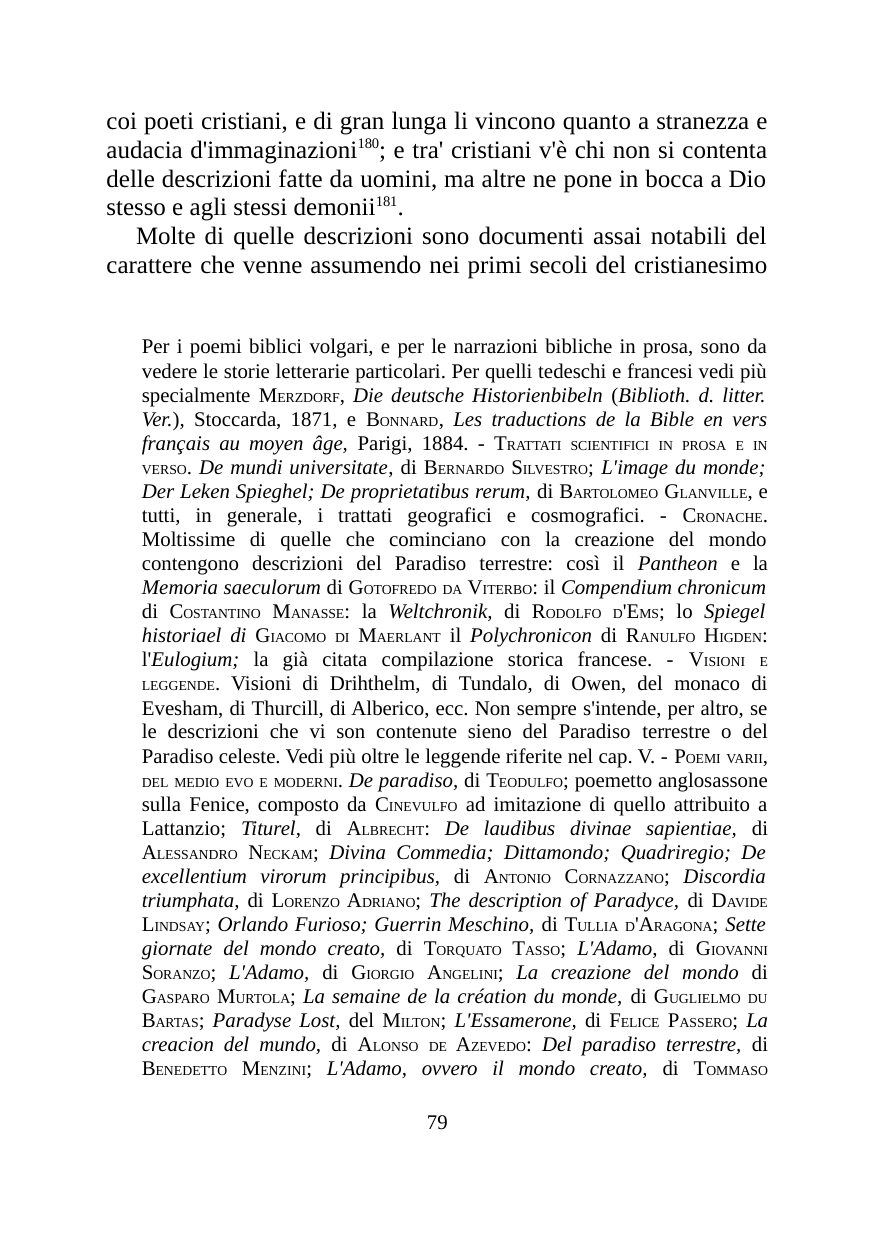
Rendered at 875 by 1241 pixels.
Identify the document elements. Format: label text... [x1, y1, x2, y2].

text coi poeti cristiani, e di gran lunga li vincono quanto a stranezza e audacia d'immaginazioni; e tra' cristiani v'è chi non si contenta delle descrizioni fatte da uomini, ma altre ne pone in bocca a Dio stesso e agli stessi demonii. [106, 106, 768, 221]
text Per i poemi biblici volgari, e per le narrazioni bibliche in prosa, sono da vedere le storie letterarie particolari. Per quelli tedeschi e francesi vedi più specialmente Merzdorf, Die deutsche Historienbibeln (Biblioth. d. litter. Ver.), Stoccarda, 1871, e Bonnard, Les traductions de la Bible en vers français au moyen âge, Parigi, 1884. - Trattati scientifici in prosa e in verso. De mundi universitate, di Bernardo Silvestro; L'image du monde; Der Leken Spieghel; De proprietatibus rerum, di Bartolomeo Glanville, e tutti, in generale, i trattati geografici e cosmografici. - Cronache. Moltissime di quelle che cominciano con la creazione del mondo contengono descrizioni del Paradiso terrestre: così il Pantheon e la Memoria saeculorum di Gotofredo da Viterbo: il Compendium chronicum di Costantino Manasse: la Weltchronik, di Rodolfo d'Ems; lo Spiegel historiael di Giacomo di Maerlant il Polychronicon di Ranulfo Higden: l'Eulogium; la già citata compilazione storica francese. - Visioni e leggende. Visioni di Drihthelm, di Tundalo, di Owen, del monaco di Evesham, di Thurcill, di Alberico, ecc. Non sempre s'intende, per altro, se le descrizioni che vi son contenute sieno del Paradiso terrestre o del Paradiso celeste. Vedi più oltre le leggende riferite nel cap. V. - Poemi varii, del medio evo e moderni. De paradiso, di Teodulfo; poemetto anglosassone sulla Fenice, composto da Cinevulfo ad imitazione di quello attribuito a Lattanzio; Titurel, di Albrecht: De laudibus divinae sapientiae, di Alessandro Neckam; Divina Commedia; Dittamondo; Quadriregio; De excellentium virorum principibus, di Antonio Cornazzano; Discordia triumphata, di Lorenzo Adriano; The description of Paradyce, di Davide Lindsay; Orlando Furioso; Guerrin Meschino, di Tullia d'Aragona; Sette giornate del mondo creato, di Torquato Tasso; L'Adamo, di Giovanni Soranzo; L'Adamo, di Giorgio Angelini; La creazione del mondo di Gasparo Murtola; La semaine de la création du monde, di Guglielmo du Bartas; Paradyse Lost, del Milton; L'Essamerone, di Felice Passero; La creacion del mundo, di Alonso de Azevedo: Del paradiso terrestre, di Benedetto Menzini; L'Adamo, ovvero il mondo creato, di Tommaso [106, 334, 768, 1080]
text Molte di quelle descrizioni sono documenti assai notabili del carattere che venne assumendo nei primi secoli del cristianesimo [106, 221, 768, 279]
